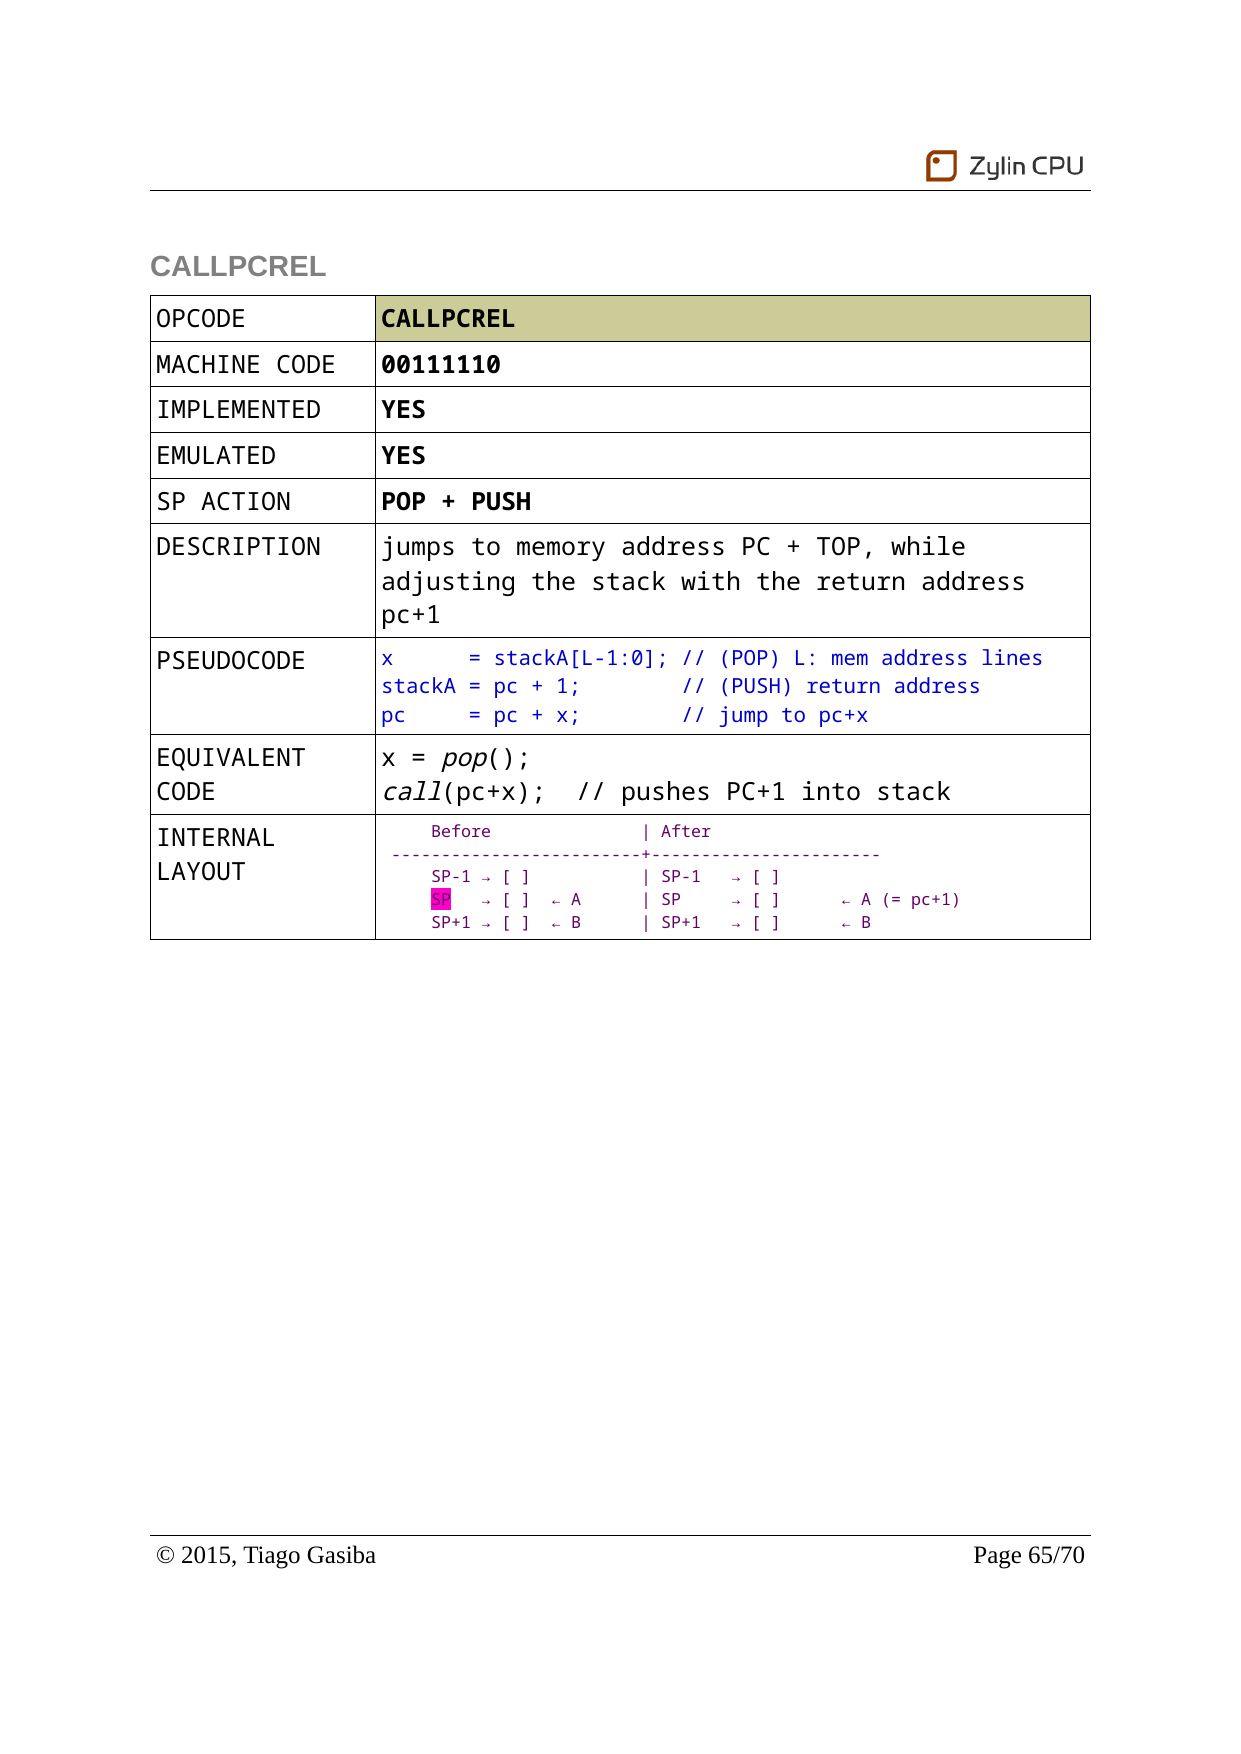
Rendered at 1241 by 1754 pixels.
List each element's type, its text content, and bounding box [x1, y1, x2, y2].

table_cell DESCRIPTION [151, 524, 375, 637]
table_cell Before | After -------------------------+----------------------- SP-1 → [ ] | SP-1 → [ ] SP → [ ] ← A | SP → [ ] ← A (= pc+1) SP+1 → [ ] ← B | SP+1 → [ ] ← B [376, 815, 1090, 939]
table_cell IMPLEMENTED [151, 387, 375, 432]
table_header CALLPCREL [376, 296, 1090, 341]
table_cell YES [376, 433, 1090, 478]
table_cell PSEUDOCODE [151, 638, 375, 734]
table_cell POP + PUSH [376, 479, 1090, 523]
table_cell jumps to memory address PC + TOP, while adjusting the stack with the return address pc+1 [376, 524, 1090, 637]
table_cell INTERNAL LAYOUT [151, 815, 375, 939]
table_cell x = stackA[L-1:0]; // (POP) L: mem address lines stackA = pc + 1; // (PUSH) return address pc = pc + x; // jump to pc+x [376, 638, 1090, 734]
table_cell EQUIVALENT CODE [151, 735, 375, 814]
subtitle CALLPCREL [150, 249, 1091, 283]
table_cell 00111110 [376, 342, 1090, 386]
table_cell EMULATED [151, 433, 375, 478]
picture [922, 148, 1151, 185]
table_cell SP ACTION [151, 479, 375, 523]
table_header OPCODE [151, 296, 375, 341]
table_cell YES [376, 387, 1090, 432]
table_cell x = pop(); call(pc+x); // pushes PC+1 into stack [376, 735, 1090, 814]
table_cell MACHINE CODE [151, 342, 375, 386]
